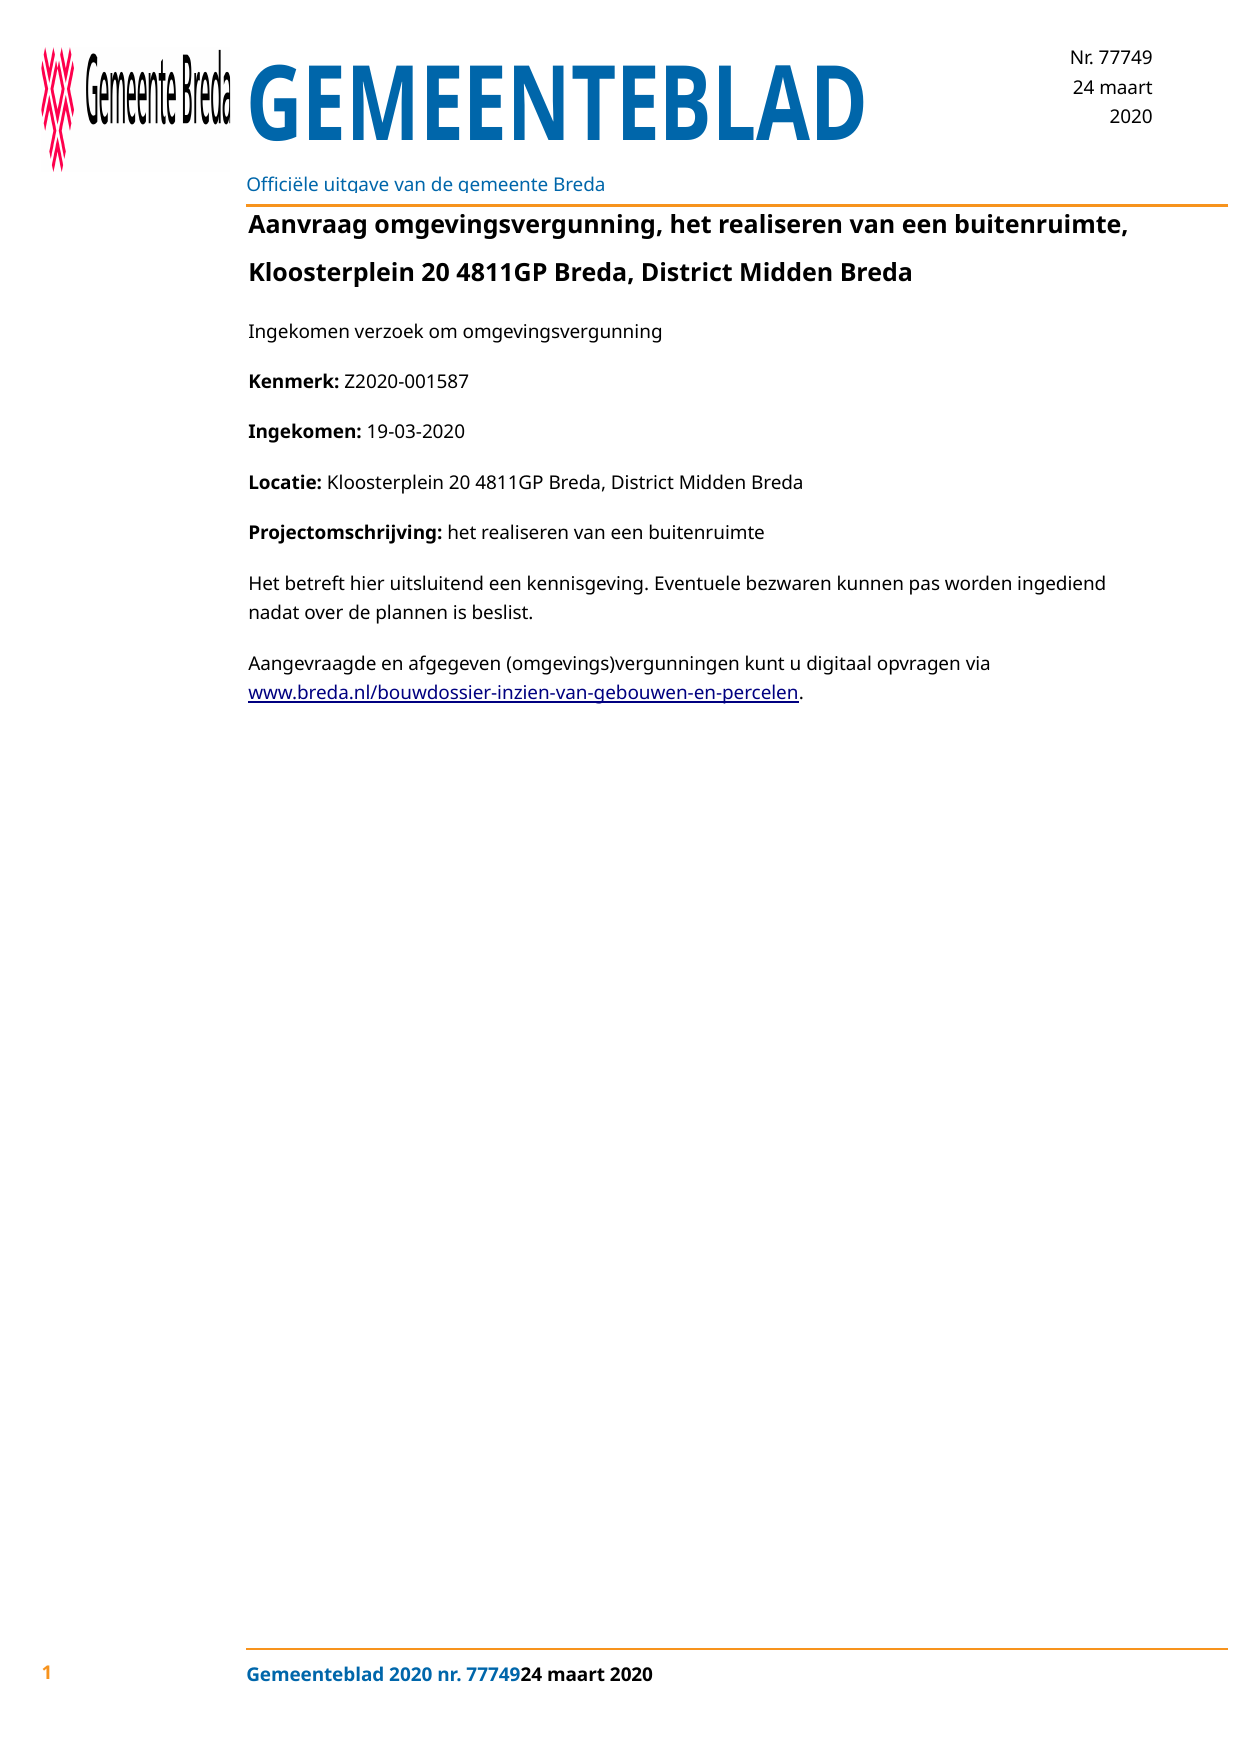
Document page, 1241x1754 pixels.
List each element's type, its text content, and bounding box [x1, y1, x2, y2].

text Locatie: Kloosterplein 20 4811GP Breda, District Midden Breda [248, 469, 1152, 495]
text Projectomschrijving: het realiseren van een buitenruimte [248, 519, 1152, 545]
text Het betreft hier uitsluitend een kennisgeving. Eventuele bezwaren kunnen pas worden ingediend nadat over de plannen is beslist. [248, 570, 1152, 625]
text Kenmerk: Z2020-001587 [248, 368, 1152, 394]
text Aangevraagde en afgegeven (omgevings)vergunningen kunt u digitaal opvragen via www.breda.nl/bouwdossier-inzien-van-gebouwen-en-percelen. [248, 650, 1152, 705]
text Ingekomen verzoek om omgevingsvergunning [248, 318, 1152, 344]
picture [41, 47, 231, 172]
text Aanvraag omgevingsvergunning, het realiseren van een buitenruimte, Kloosterplein 20 4811GP Breda, District Midden Breda [248, 207, 1152, 288]
text Ingekomen: 19-03-2020 [248, 419, 1152, 444]
